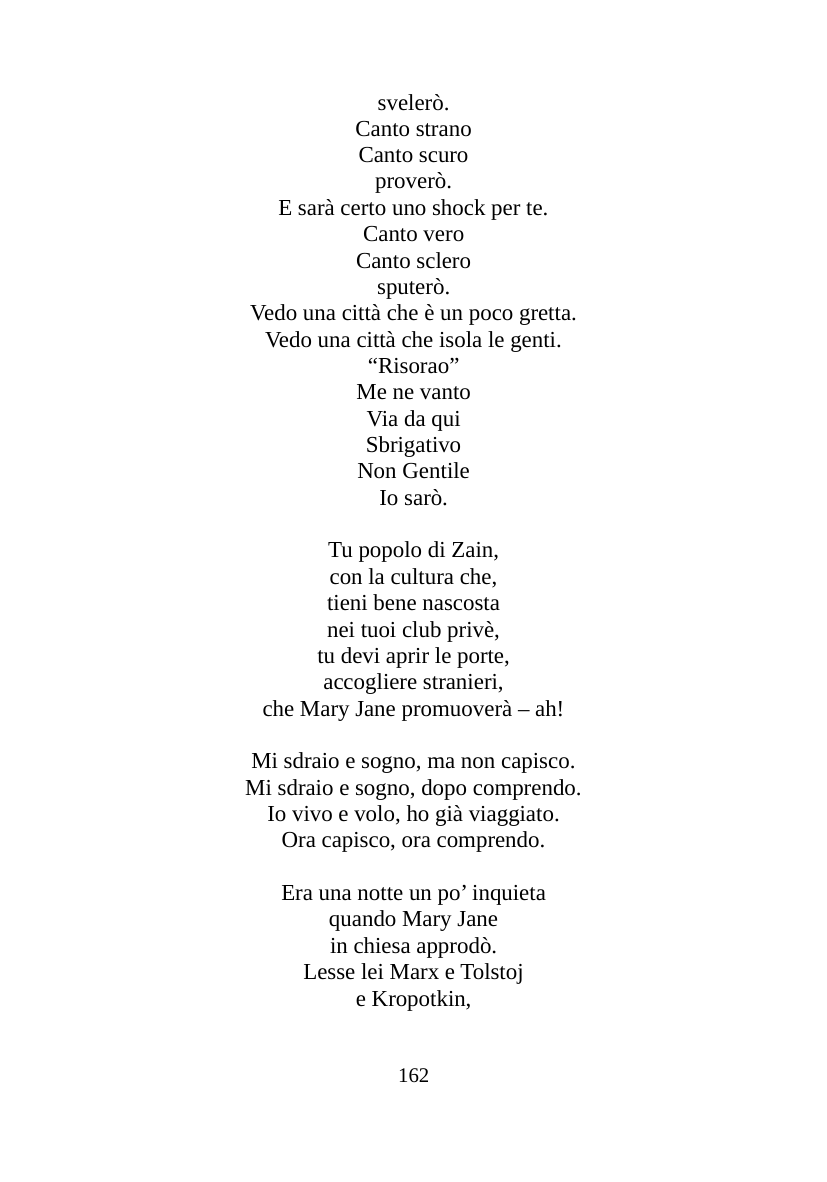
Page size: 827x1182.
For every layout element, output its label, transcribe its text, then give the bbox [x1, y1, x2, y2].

text in chiesa approdò. [88, 932, 738, 958]
text “Risorao” [88, 352, 738, 378]
text tu devi aprir le porte, [88, 642, 738, 668]
text svelerò. [88, 88, 738, 115]
text Ora capisco, ora comprendo. [88, 826, 738, 853]
text Canto vero [88, 220, 738, 247]
text quando Mary Jane [88, 906, 738, 932]
text Via da qui [88, 405, 738, 431]
text accogliere stranieri, [88, 668, 738, 695]
text Tu popolo di Zain, [88, 537, 738, 563]
text Lesse lei Marx e Tolstoj [88, 958, 738, 984]
text Mi sdraio e sogno, dopo comprendo. [88, 774, 738, 800]
text proverò. [88, 168, 738, 194]
text E sarà certo uno shock per te. [88, 194, 738, 220]
text Mi sdraio e sogno, ma non capisco. [88, 747, 738, 774]
text Non Gentile [88, 457, 738, 484]
text Vedo una città che è un poco gretta. [88, 299, 738, 326]
text tieni bene nascosta [88, 589, 738, 616]
text Era una notte un po’ inquieta [88, 879, 738, 906]
text che Mary Jane promuoverà – ah! [88, 695, 738, 721]
text Canto strano [88, 115, 738, 141]
text Io vivo e volo, ho già viaggiato. [88, 800, 738, 826]
text Me ne vanto [88, 378, 738, 405]
text Canto sclero [88, 247, 738, 273]
text Vedo una città che isola le genti. [88, 326, 738, 352]
text sputerò. [88, 273, 738, 299]
text Io sarò. [88, 484, 738, 510]
text con la cultura che, [88, 563, 738, 589]
text Sbrigativo [88, 431, 738, 457]
text Canto scuro [88, 141, 738, 168]
text e Kropotkin, [88, 984, 738, 1011]
text nei tuoi club privè, [88, 616, 738, 642]
